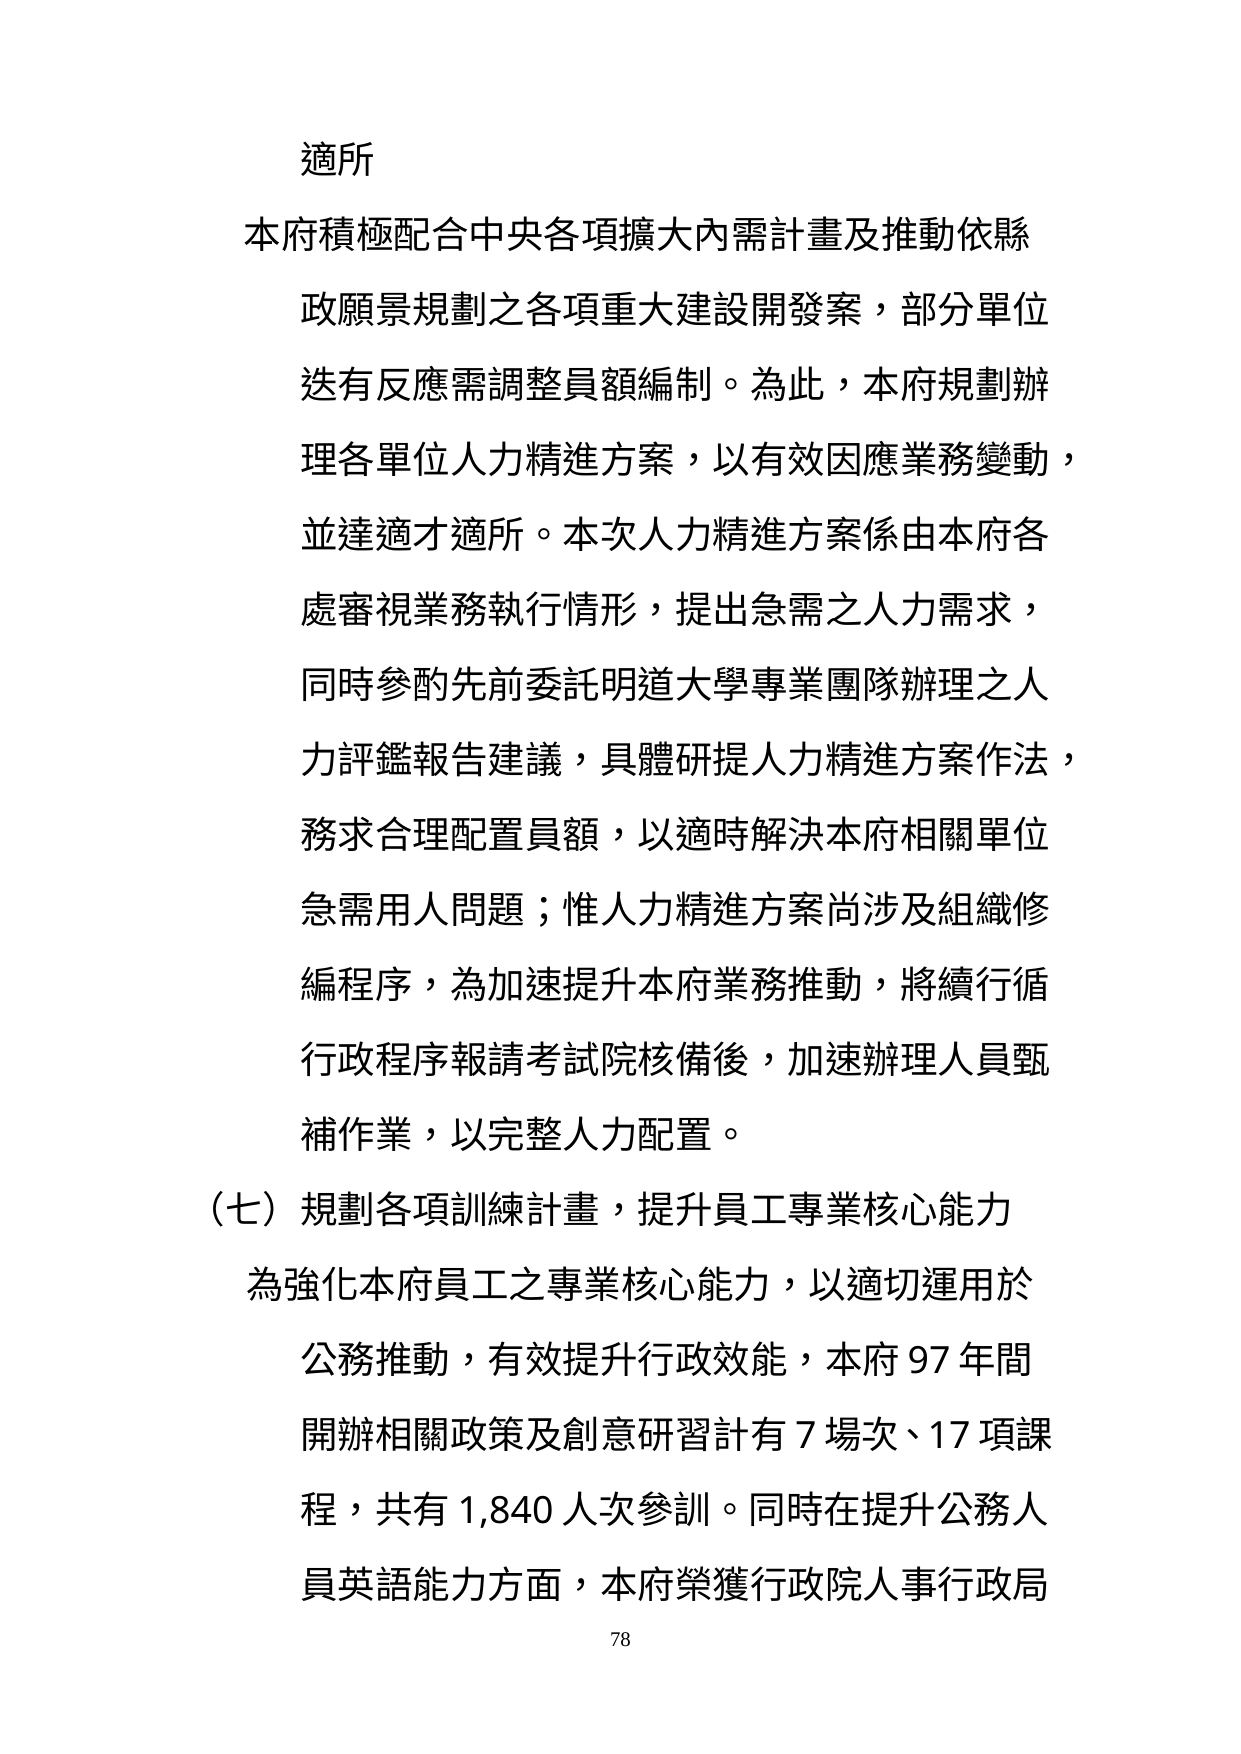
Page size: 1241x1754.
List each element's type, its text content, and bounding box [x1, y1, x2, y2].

text 為強化本府員工之專業核心能力，以適切運用於公務推動，有效提升行政效能，本府97年間開辦相關政策及創意研習計有7場次、17項課程，共有1,840人次參訓。同時在提升公務人員英語能力方面，本府榮獲行政院人事行政局 [187, 1245, 1053, 1620]
text 適所 [187, 120, 1053, 195]
text 本府積極配合中央各項擴大內需計畫及推動依縣政願景規劃之各項重大建設開發案，部分單位迭有反應需調整員額編制。為此，本府規劃辦理各單位人力精進方案，以有效因應業務變動，並達適才適所。本次人力精進方案係由本府各處審視業務執行情形，提出急需之人力需求，同時參酌先前委託明道大學專業團隊辦理之人力評鑑報告建議，具體研提人力精進方案作法，務求合理配置員額，以適時解決本府相關單位急需用人問題；惟人力精進方案尚涉及組織修編程序，為加速提升本府業務推動，將續行循行政程序報請考試院核備後，加速辦理人員甄補作業，以完整人力配置。 [187, 195, 1053, 1170]
text （七）規劃各項訓練計畫，提升員工專業核心能力 [187, 1170, 1053, 1245]
